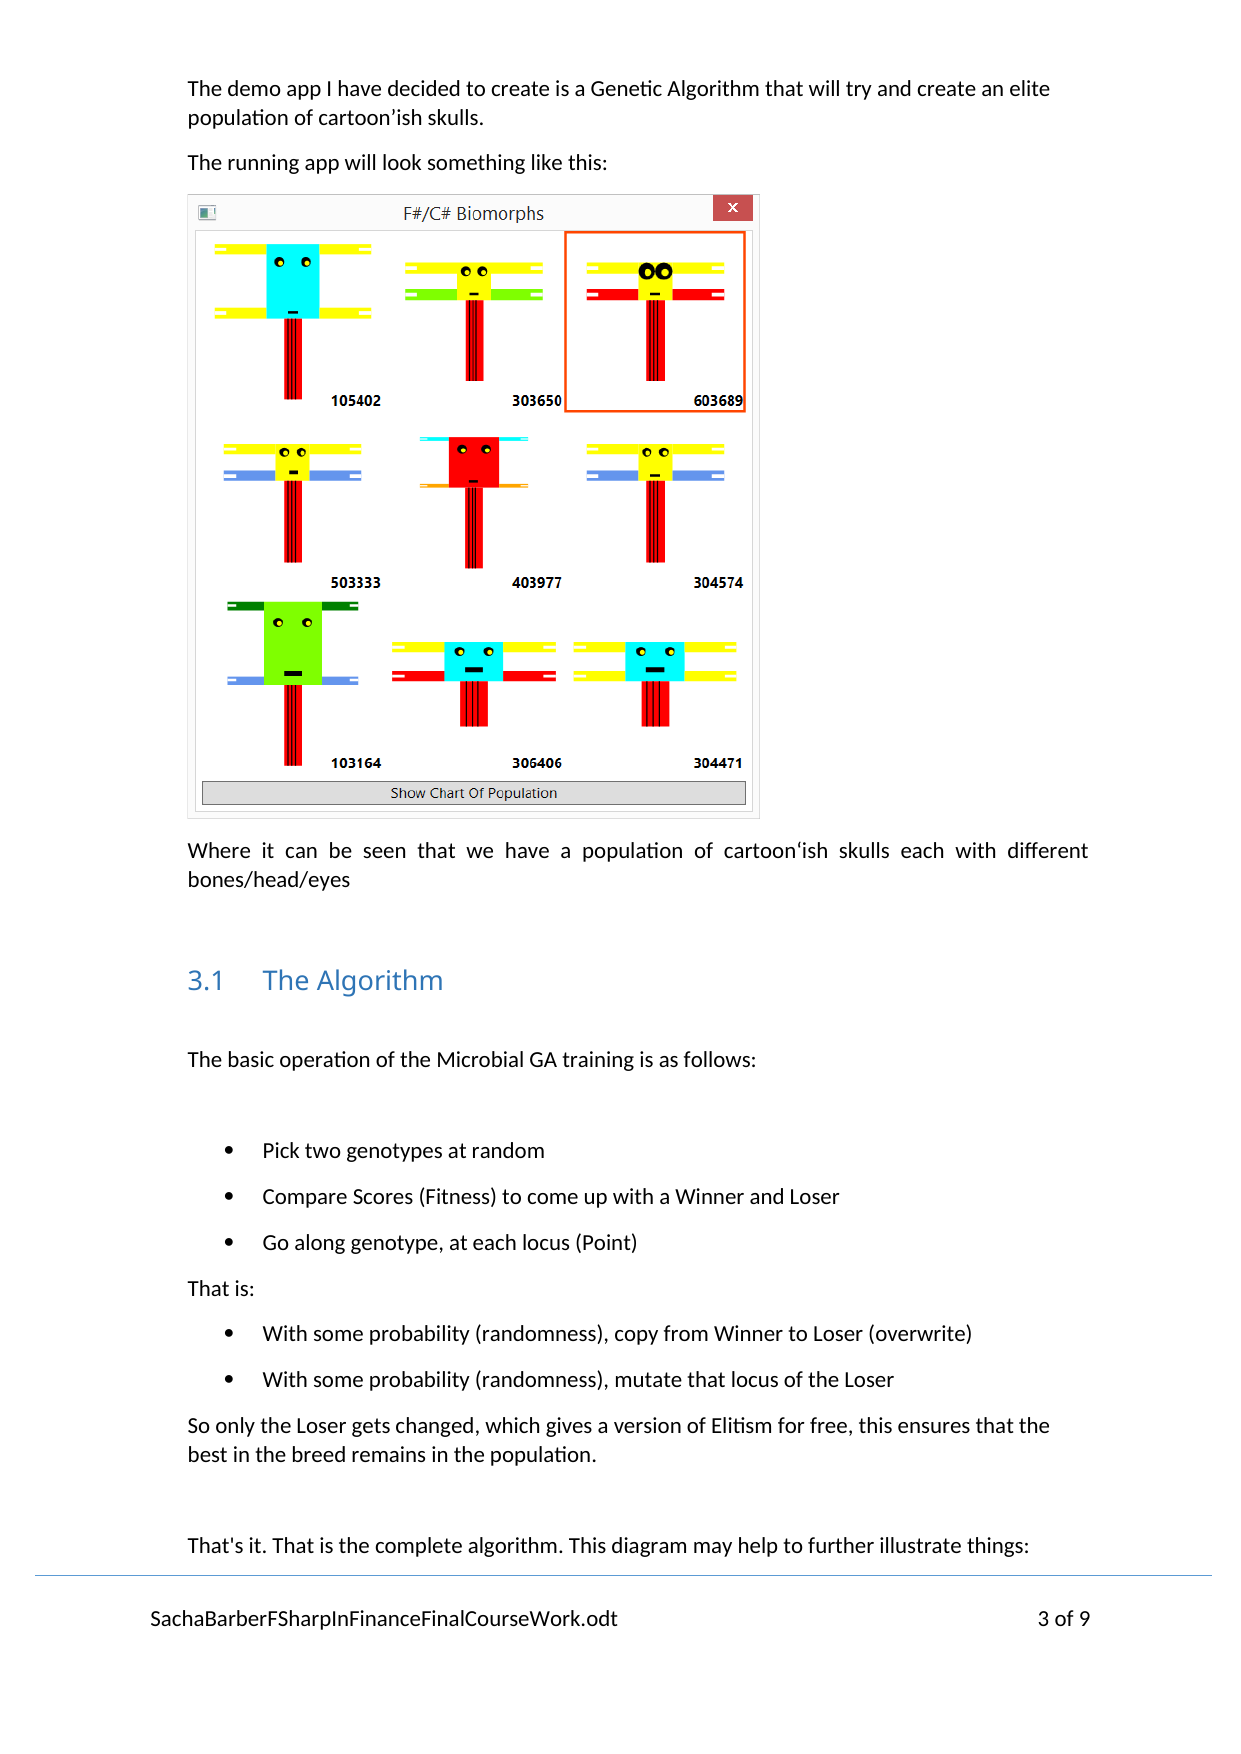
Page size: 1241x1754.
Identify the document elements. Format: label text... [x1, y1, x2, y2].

list Pick two genotypes at random [225, 1137, 1090, 1164]
list With some probability (randomness), copy from Winner to Loser (overwrite) [225, 1319, 1090, 1347]
text So only the Loser gets changed, which gives a version of Elitism for free, this ensures that the best in the breed remains in the population. [187, 1411, 1090, 1468]
text That is: [187, 1274, 1090, 1302]
text The running app will look something like this: [187, 148, 1090, 177]
list Compare Scores (Fitness) to come up with a Winner and Loser [225, 1182, 1090, 1210]
list With some probability (randomness), mutate that locus of the Loser [225, 1365, 1090, 1393]
text The demo app I have decided to create is a Genetic Algorithm that will try and create an elite population of cartoon’ish skulls. [187, 74, 1090, 131]
text The basic operation of the Microbial GA training is as follows: [187, 1045, 1090, 1073]
list Go along genotype, at each locus (Point) [225, 1228, 1090, 1256]
subtitle The Algorithm [187, 961, 1090, 998]
text Where it can be seen that we have a population of cartoon‘ish skulls each with different bones/head/eyes [187, 836, 1090, 893]
text That's it. That is the complete algorithm. This diagram may help to further illustrate things: [187, 1531, 1090, 1559]
